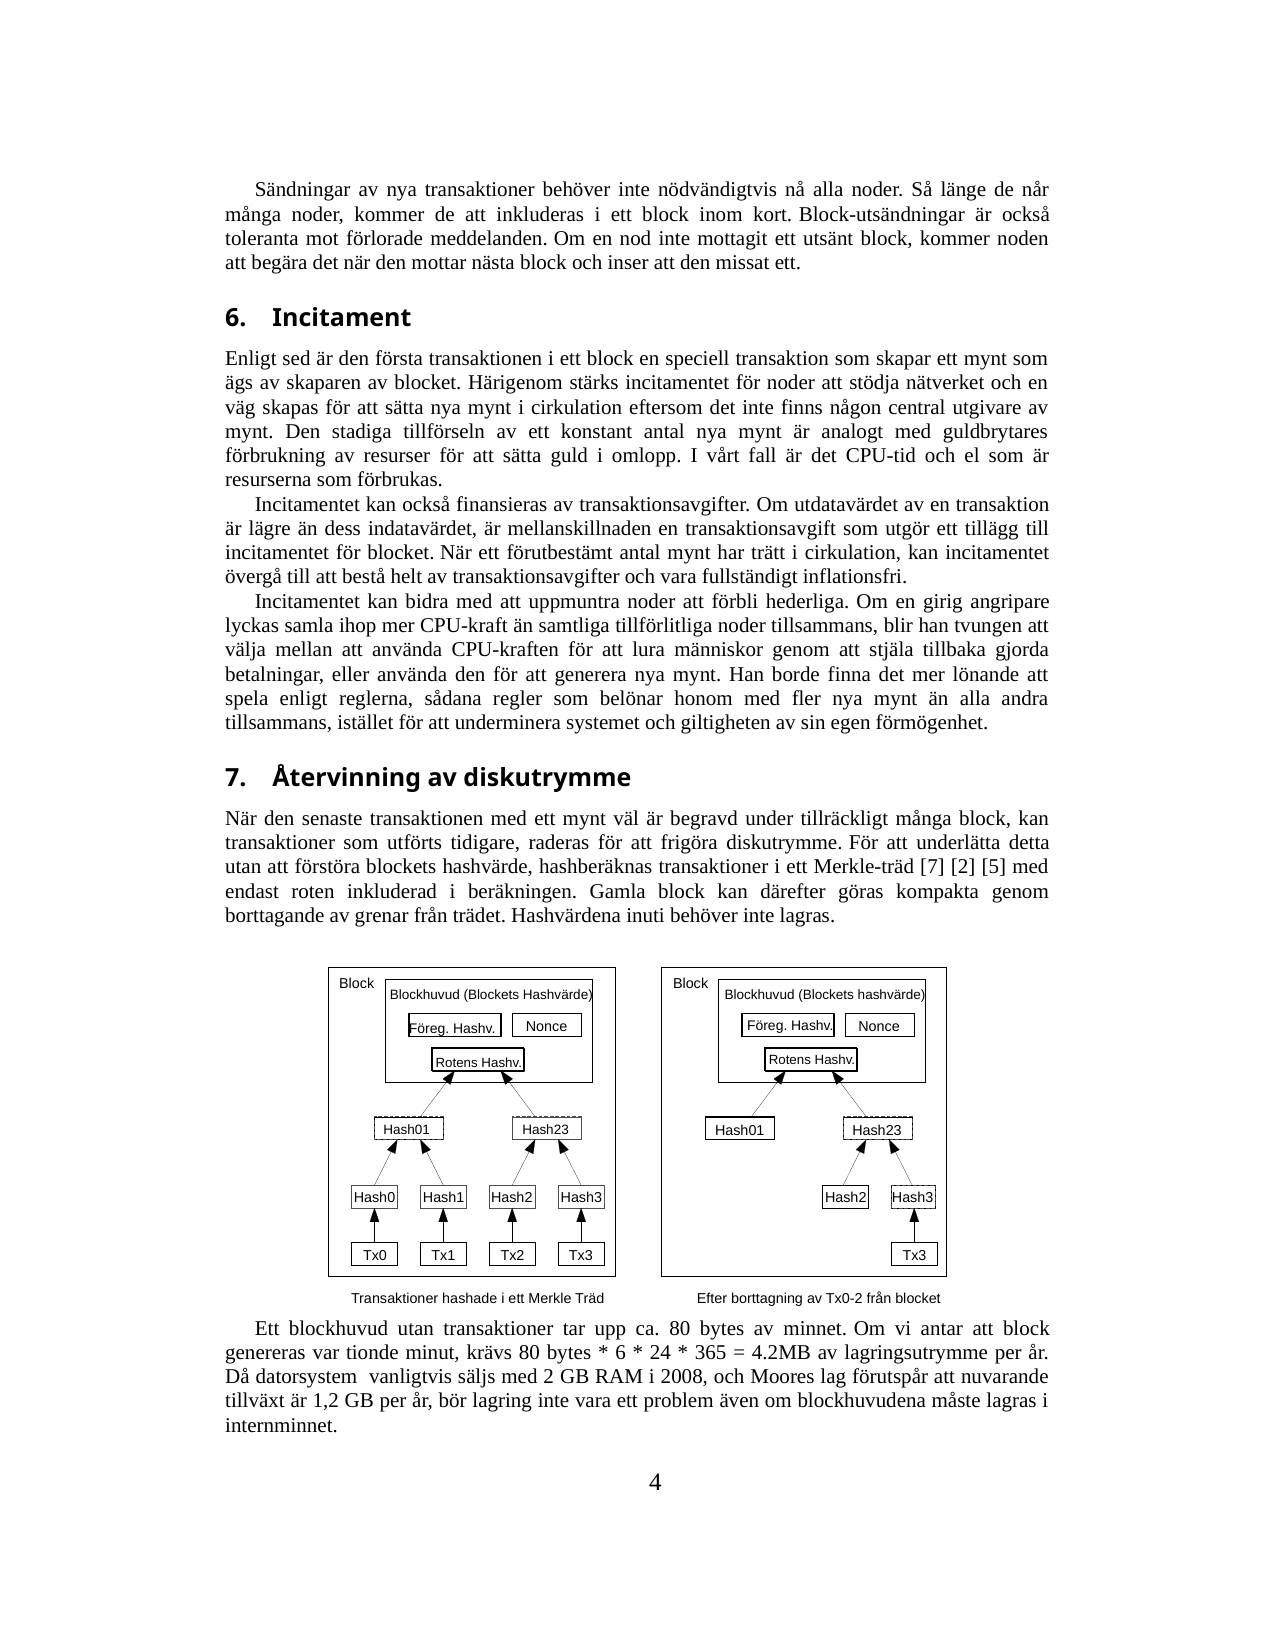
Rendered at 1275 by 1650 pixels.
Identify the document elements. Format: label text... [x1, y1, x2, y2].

text Enligt sed är den första transaktionen i ett block en speciell transaktion som skapar ett mynt som ägs av skaparen av blocket. Härigenom stärks incitamentet för noder att stödja nätverket och en väg skapas för att sätta nya mynt i cirkulation eftersom det inte finns någon central utgivare av mynt. Den stadiga tillförseln av ett konstant antal nya mynt är analogt med guldbrytares förbrukning av resurser för att sätta guld i omlopp. I vårt fall är det CPU-tid och el som är resurserna som förbrukas. [225, 346, 1050, 491]
text Incitamentet kan bidra med att uppmuntra noder att förbli hederliga. Om en girig angripare lyckas samla ihop mer CPU-kraft än samtliga tillförlitliga noder tillsammans, blir han tvungen att välja mellan att använda CPU-kraften för att lura människor genom att stjäla tillbaka gjorda betalningar, eller använda den för att generera nya mynt. Han borde finna det mer lönande att spela enligt reglerna, sådana regler som belönar honom med fler nya mynt än alla andra tillsammans, istället för att underminera systemet och giltigheten av sin egen förmögenhet. [225, 588, 1050, 734]
text Incitamentet kan också finansieras av transaktionsavgifter. Om utdatavärdet av en transaktion är lägre än dess indatavärdet, är mellanskillnaden en transaktionsavgift som utgör ett tillägg till incitamentet för blocket. När ett förutbestämt antal mynt har trätt i cirkulation, kan incitamentet övergå till att bestå helt av transaktionsavgifter och vara fullständigt inflationsfri. [225, 491, 1050, 588]
text Sändningar av nya transaktioner behöver inte nödvändigtvis nå alla noder. Så länge de når många noder, kommer de att inkluderas i ett block inom kort. Block-utsändningar är också toleranta mot förlorade meddelanden. Om en nod inte mottagit ett utsänt block, kommer noden att begära det när den mottar nästa block och inser att den missat ett. [225, 177, 1050, 274]
text När den senaste transaktionen med ett mynt väl är begravd under tillräckligt många block, kan transaktioner som utförts tidigare, raderas för att frigöra diskutrymme. För att underlätta detta utan att förstöra blockets hashvärde, hashberäknas transaktioner i ett Merkle-träd [7] [2] [5] med endast roten inkluderad i beräkningen. Gamla block kan därefter göras kompakta genom borttagande av grenar från trädet. Hashvärdena inuti behöver inte lagras. [225, 806, 1050, 927]
subtitle 7. Återvinning av diskutrymme [225, 759, 1050, 793]
text Ett blockhuvud utan transaktioner tar upp ca. 80 bytes av minnet. Om vi antar att block genereras var tionde minut, krävs 80 bytes * 6 * 24 * 365 = 4.2MB av lagringsutrymme per år. Då datorsystem vanligtvis säljs med 2 GB RAM i 2008, och Moores lag förutspår att nuvarande tillväxt är 1,2 GB per år, bör lagring inte vara ett problem även om blockhuvudena måste lagras i internminnet. [225, 1315, 1050, 1437]
subtitle 6. Incitament [225, 299, 1050, 333]
